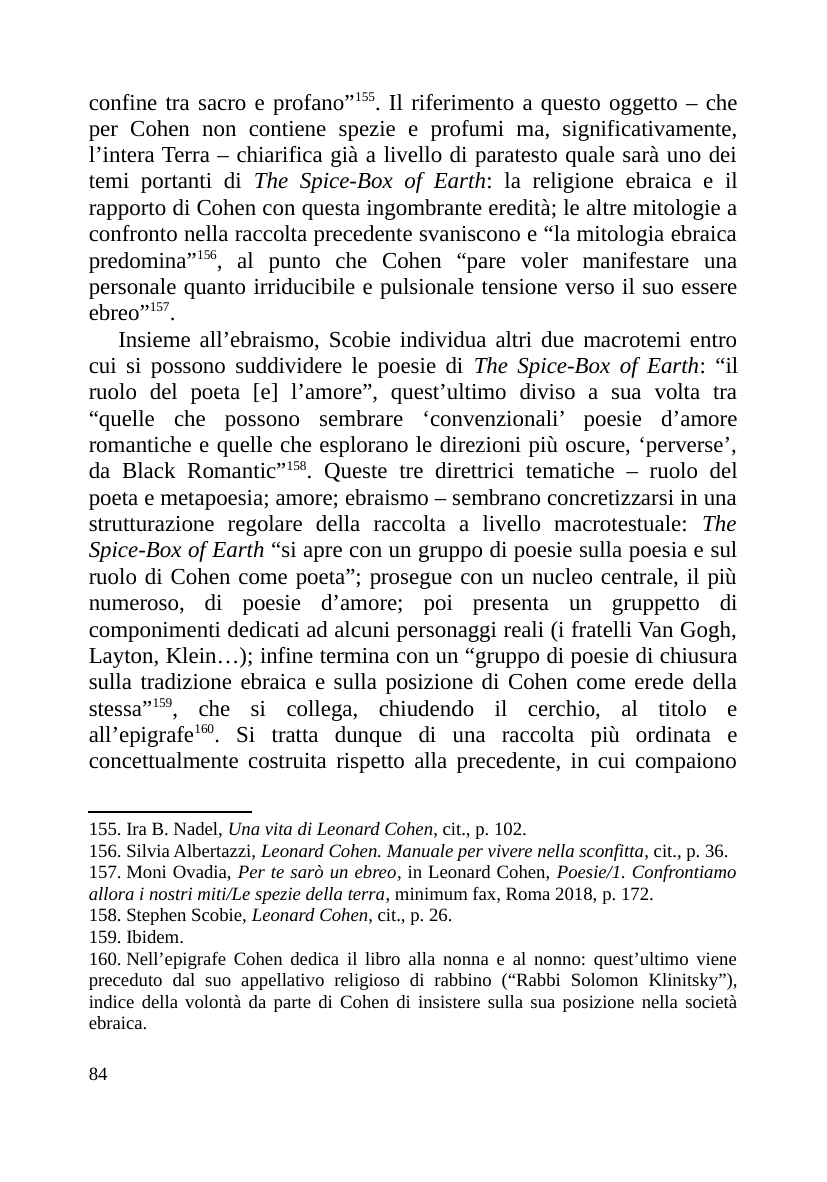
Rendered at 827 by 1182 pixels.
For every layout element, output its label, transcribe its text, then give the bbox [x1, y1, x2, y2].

text Ibidem. [88, 926, 738, 947]
text Silvia Albertazzi, Leonard Cohen. Manuale per vivere nella sconfitta, cit., p. 36. [88, 839, 738, 861]
text Moni Ovadia, Per te sarò un ebreo, in Leonard Cohen, Poesie/1. Confrontiamo allora i nostri miti/Le spezie della terra, minimum fax, Roma 2018, p. 172. [88, 861, 738, 904]
text Nell’epigrafe Cohen dedica il libro alla nonna e al nonno: quest’ultimo viene preceduto dal suo appellativo religioso di rabbino (“Rabbi Solomon Klinitsky”), indice della volontà da parte di Cohen di insistere sulla sua posizione nella società ebraica. [88, 947, 738, 1034]
text Insieme all’ebraismo, Scobie individua altri due macrotemi entro cui si possono suddividere le poesie di The Spice-Box of Earth: “il ruolo del poeta [e] l’amore”, quest’ultimo diviso a sua volta tra “quelle che possono sembrare ‘convenzionali’ poesie d’amore romantiche e quelle che esplorano le direzioni più oscure, ‘perverse’, da Black Romantic”. Queste tre direttrici tematiche – ruolo del poeta e metapoesia; amore; ebraismo – sembrano concretizzarsi in una strutturazione regolare della raccolta a livello macrotestuale: The Spice-Box of Earth “si apre con un gruppo di poesie sulla poesia e sul ruolo di Cohen come poeta”; prosegue con un nucleo centrale, il più numeroso, di poesie d’amore; poi presenta un gruppetto di componimenti dedicati ad alcuni personaggi reali (i fratelli Van Gogh, Layton, Klein…); infine termina con un “gruppo di poesie di chiusura sulla tradizione ebraica e sulla posizione di Cohen come erede della stessa”, che si collega, chiudendo il cerchio, al titolo e all’epigrafe. Si tratta dunque di una raccolta più ordinata e concettualmente costruita rispetto alla precedente, in cui compaiono [88, 326, 738, 774]
text Stephen Scobie, Leonard Cohen, cit., p. 26. [88, 904, 738, 926]
text Ira B. Nadel, Una vita di Leonard Cohen, cit., p. 102. [88, 818, 738, 839]
text confine tra sacro e profano”. Il riferimento a questo oggetto – che per Cohen non contiene spezie e profumi ma, significativamente, l’intera Terra – chiarifica già a livello di paratesto quale sarà uno dei temi portanti di The Spice-Box of Earth: la religione ebraica e il rapporto di Cohen con questa ingombrante eredità; le altre mitologie a confronto nella raccolta precedente svaniscono e “la mitologia ebraica predomina”, al punto che Cohen “pare voler manifestare una personale quanto irriducibile e pulsionale tensione verso il suo essere ebreo”. [88, 88, 738, 326]
